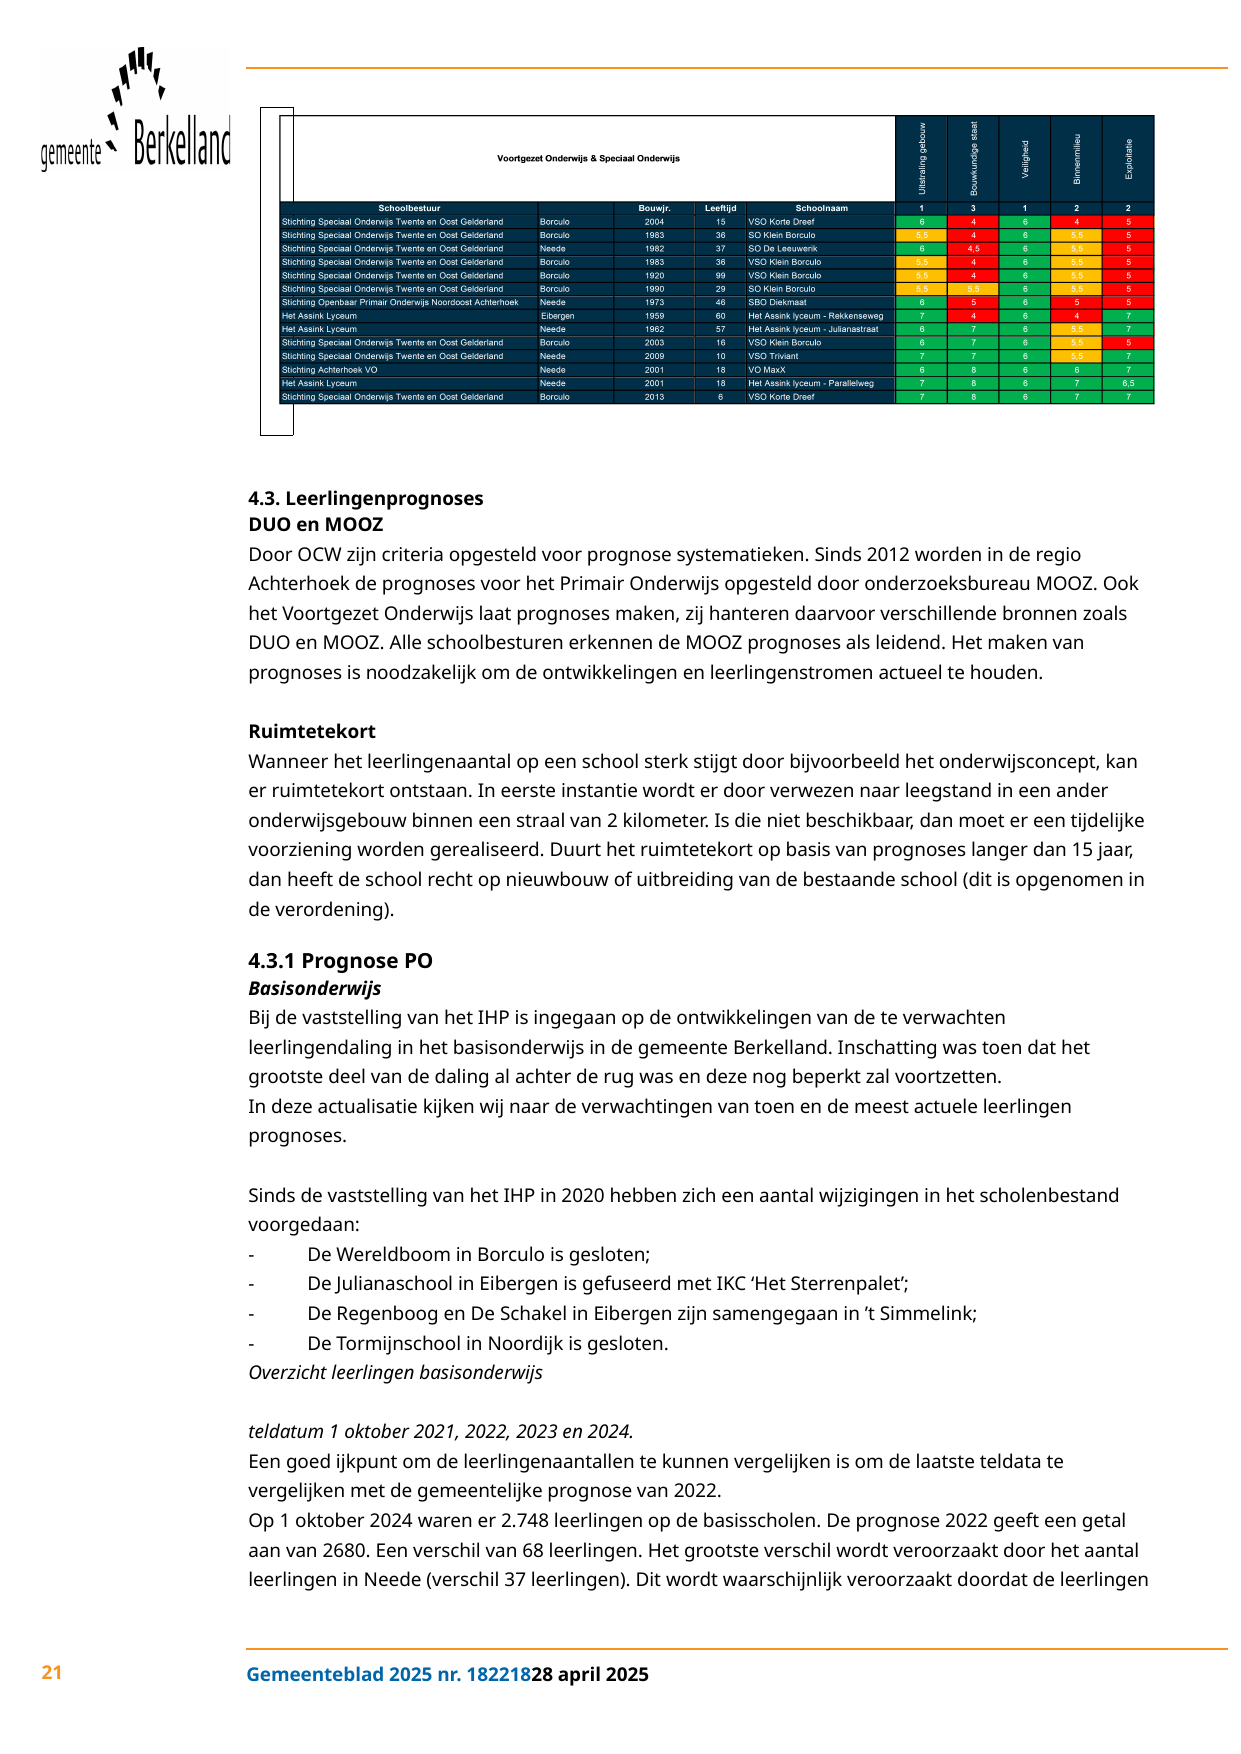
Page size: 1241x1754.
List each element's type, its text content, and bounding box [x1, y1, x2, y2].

list De Wereldboom in Borculo is gesloten; [248, 1241, 1152, 1267]
text In deze actualisatie kijken wij naar de verwachtingen van toen en de meest actuele leerlingen prognoses. [248, 1093, 1152, 1148]
text 4.3.1 Prognose PO [248, 946, 1152, 975]
text Bij de vaststelling van het IHP is ingegaan op de ontwikkelingen van de te verwachten leerlingendaling in het basisonderwijs in de gemeente Berkelland. Inschatting was toen dat het grootste deel van de daling al achter de rug was en deze nog beperkt zal voortzetten. [248, 1004, 1152, 1089]
text Overzicht leerlingen basisonderwijs [248, 1359, 1152, 1385]
text Door OCW zijn criteria opgesteld voor prognose systematieken. Sinds 2012 worden in de regio Achterhoek de prognoses voor het Primair Onderwijs opgesteld door onderzoeksbureau MOOZ. Ook het Voortgezet Onderwijs laat prognoses maken, zij hanteren daarvoor verschillende bronnen zoals DUO en MOOZ. Alle schoolbesturen erkennen de MOOZ prognoses als leidend. Het maken van prognoses is noodzakelijk om de ontwikkelingen en leerlingenstromen actueel te houden. [248, 541, 1152, 685]
list De Julianaschool in Eibergen is gefuseerd met IKC ‘Het Sterrenpalet’; [248, 1271, 1152, 1296]
text Op 1 oktober 2024 waren er 2.748 leerlingen op de basisscholen. De prognose 2022 geeft een getal aan van 2680. Een verschil van 68 leerlingen. Het grootste verschil wordt veroorzaakt door het aantal leerlingen in Neede (verschil 37 leerlingen). Dit wordt waarschijnlijk veroorzaakt doordat de leerlingen [248, 1507, 1152, 1592]
text Ruimtetekort [248, 718, 1152, 744]
text teldatum 1 oktober 2021, 2022, 2023 en 2024. [248, 1418, 1152, 1444]
text Een goed ijkpunt om de leerlingenaantallen te kunnen vergelijken is om de laatste teldata te vergelijken met de gemeentelijke prognose van 2022. [248, 1448, 1152, 1503]
picture [268, 115, 1155, 426]
picture [41, 47, 231, 172]
text Sinds de vaststelling van het IHP in 2020 hebben zich een aantal wijzigingen in het scholenbestand voorgedaan: [248, 1182, 1152, 1237]
list De Tormijnschool in Noordijk is gesloten. [248, 1330, 1152, 1355]
text Wanneer het leerlingenaantal op een school sterk stijgt door bijvoorbeeld het onderwijsconcept, kan er ruimtetekort ontstaan. In eerste instantie wordt er door verwezen naar leegstand in een ander onderwijsgebouw binnen een straal van 2 kilometer. Is die niet beschikbaar, dan moet er een tijdelijke voorziening worden gerealiseerd. Duurt het ruimtetekort op basis van prognoses langer dan 15 jaar, dan heeft de school recht op nieuwbouw of uitbreiding van de bestaande school (dit is opgenomen in de verordening). [248, 748, 1152, 922]
text DUO en MOOZ [248, 511, 1152, 537]
text 4.3. Leerlingenprognoses [248, 486, 1152, 511]
list De Regenboog en De Schakel in Eibergen zijn samengegaan in ’t Simmelink; [248, 1300, 1152, 1326]
text Basisonderwijs [248, 975, 1152, 1000]
